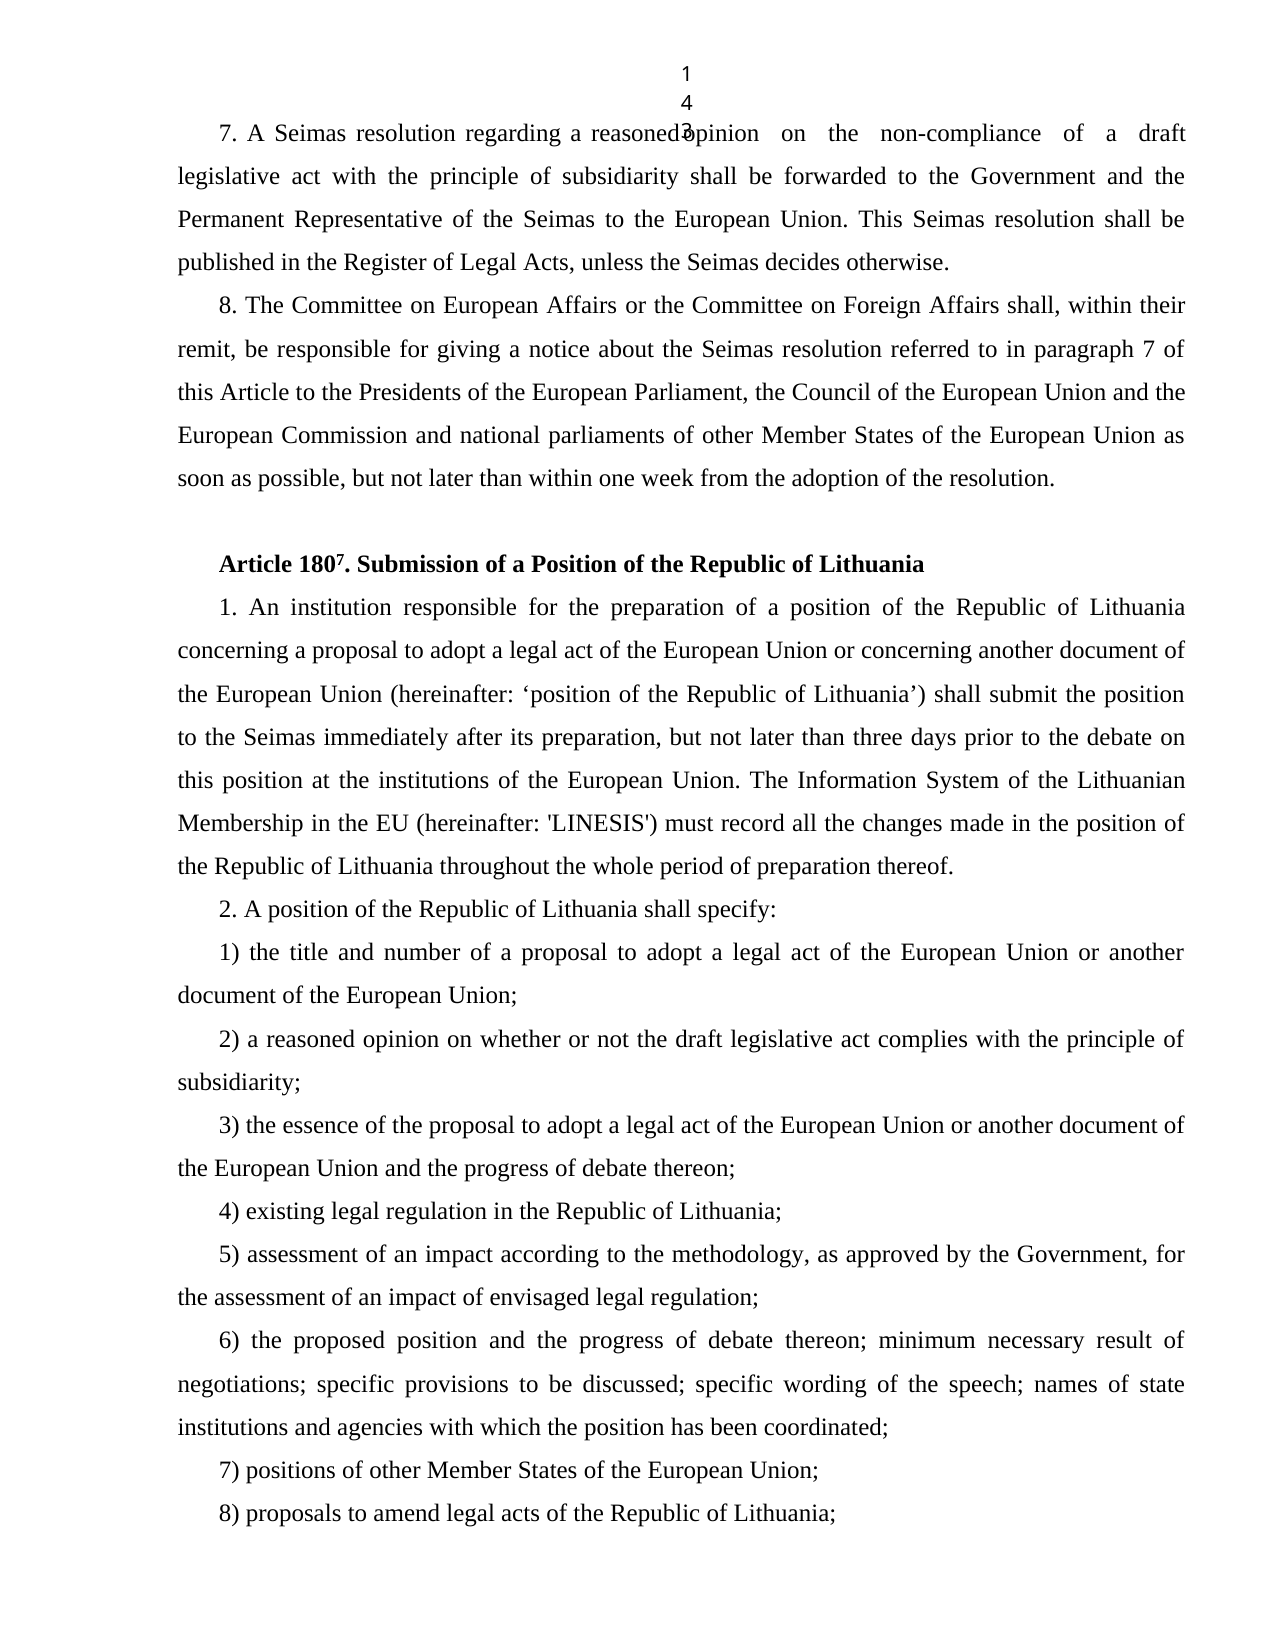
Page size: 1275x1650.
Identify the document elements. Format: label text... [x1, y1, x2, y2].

text 6) the proposed position and the progress of debate thereon; minimum necessary result of negotiations; specific provisions to be discussed; specific wording of the speech; names of state institutions and agencies with which the position has been coordinated; [177, 1326, 1186, 1441]
text 8) proposals to amend legal acts of the Republic of Lithuania; [177, 1498, 1186, 1527]
text 3) the essence of the proposal to adopt a legal act of the European Union or another document of the European Union and the progress of debate thereon; [177, 1110, 1186, 1182]
text 5) assessment of an impact according to the methodology, as approved by the Government, for the assessment of an impact of envisaged legal regulation; [177, 1239, 1186, 1311]
text 1) the title and number of a proposal to adopt a legal act of the European Union or another document of the European Union; [177, 937, 1186, 1009]
text 2) a reasoned opinion on whether or not the draft legislative act complies with the principle of subsidiarity; [177, 1024, 1186, 1096]
text 1. An institution responsible for the preparation of a position of the Republic of Lithuania concerning a proposal to adopt a legal act of the European Union or concerning another document of the European Union (hereinafter: ‘position of the Republic of Lithuania’) shall submit the position to the Seimas immediately after its preparation, but not later than three days prior to the debate on this position at the institutions of the European Union. The Information System of the Lithuanian Membership in the EU (hereinafter: 'LINESIS') must record all the changes made in the position of the Republic of Lithuania throughout the whole period of preparation thereof. [177, 592, 1186, 880]
text 4) existing legal regulation in the Republic of Lithuania; [177, 1196, 1186, 1225]
text 7) positions of other Member States of the European Union; [177, 1455, 1186, 1484]
text 2. A position of the Republic of Lithuania shall specify: [177, 894, 1186, 923]
text Article 1807. Submission of a Position of the Republic of Lithuania [177, 549, 1186, 578]
text 7. A Seimas resolution regarding a reasoned opinion on the non-compliance of a draft legislative act with the principle of subsidiarity shall be forwarded to the Government and the Permanent Representative of the Seimas to the European Union. This Seimas resolution shall be published in the Register of Legal Acts, unless the Seimas decides otherwise. [177, 118, 1186, 276]
text 8. The Committee on European Affairs or the Committee on Foreign Affairs shall, within their remit, be responsible for giving a notice about the Seimas resolution referred to in paragraph 7 of this Article to the Presidents of the European Parliament, the Council of the European Union and the European Commission and national parliaments of other Member States of the European Union as soon as possible, but not later than within one week from the adoption of the resolution. [177, 291, 1186, 492]
